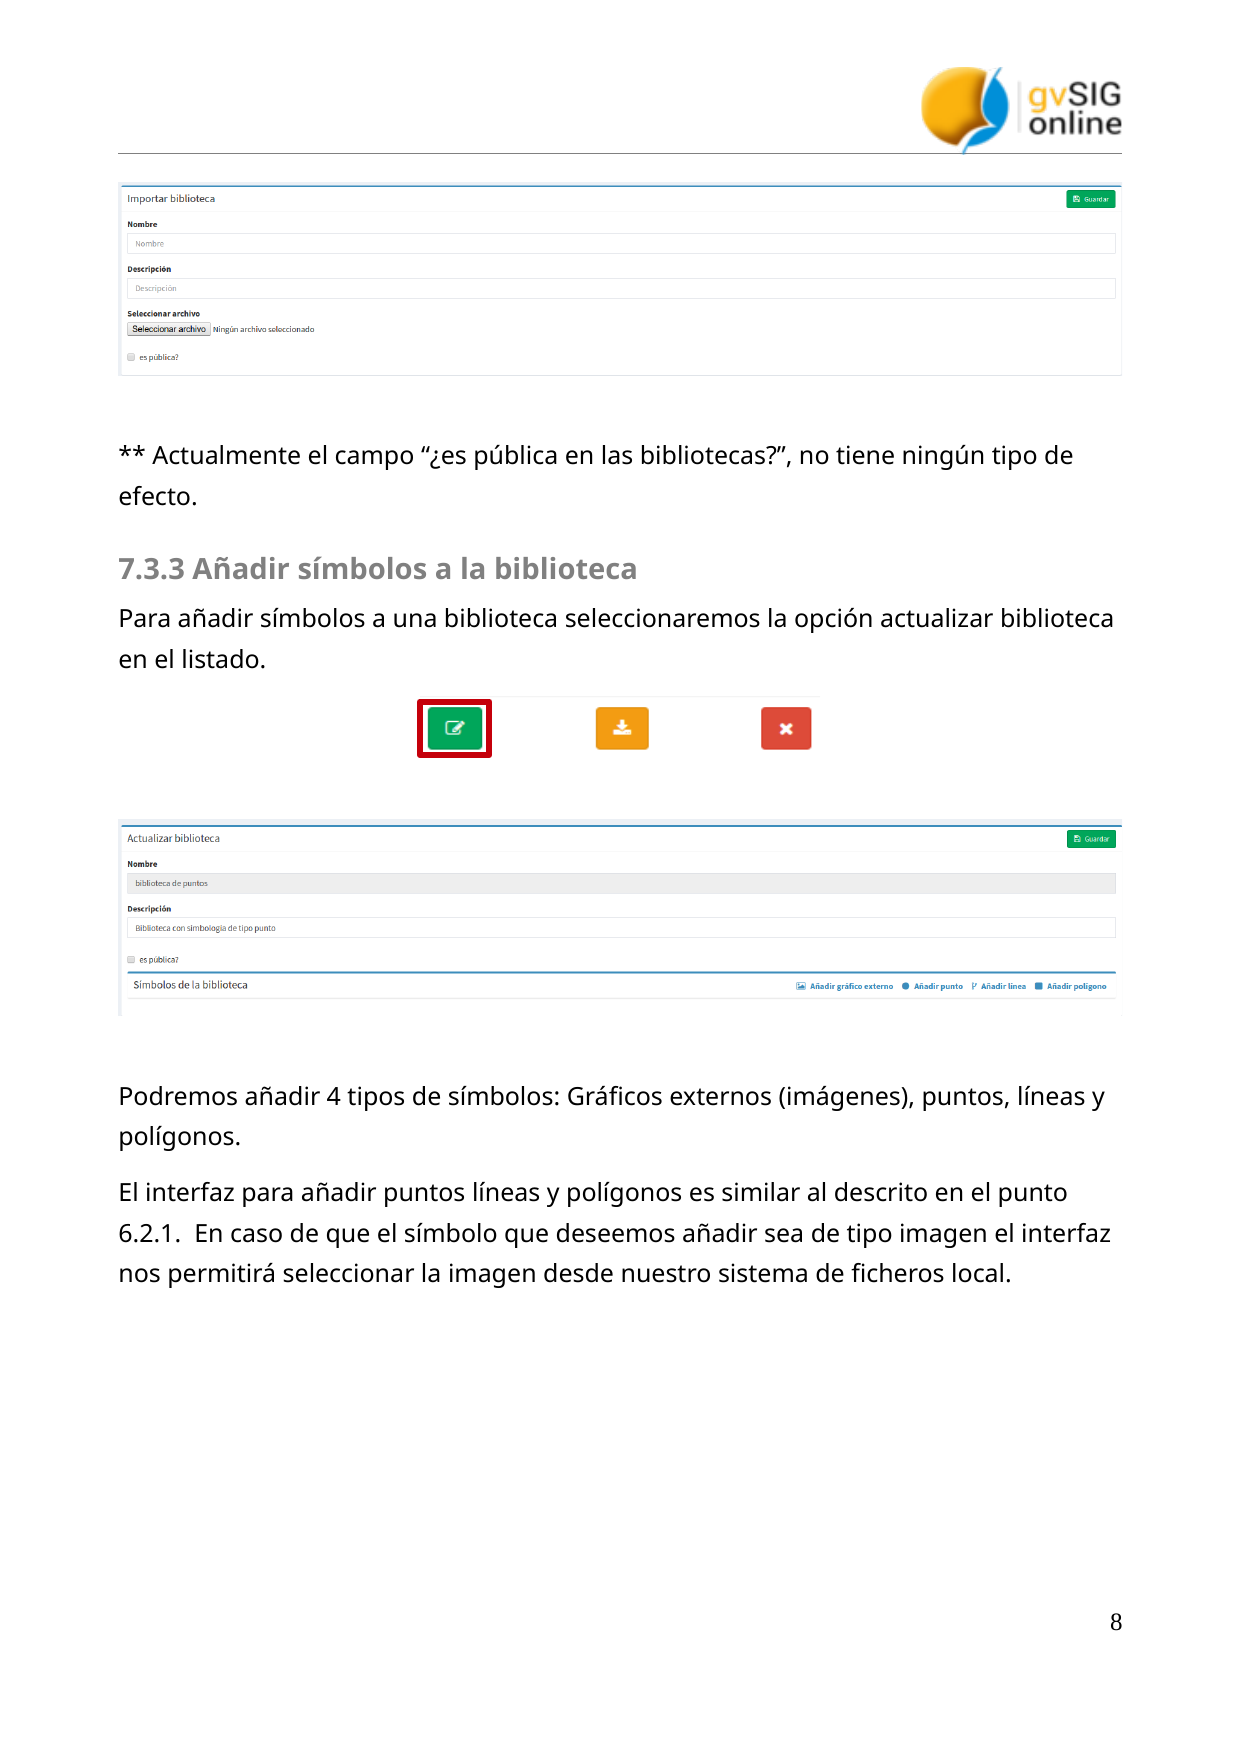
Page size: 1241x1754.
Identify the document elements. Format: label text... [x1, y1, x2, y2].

picture [423, 705, 486, 752]
text El interfaz para añadir puntos líneas y polígonos es similar al descrito en el punto 6.2.1. En caso de que el símbolo que deseemos añadir sea de tipo imagen el interfaz nos permitirá seleccionar la imagen desde nuestro sistema de ficheros local. [118, 1174, 1122, 1290]
subtitle 7.3.3 Añadir símbolos a la biblioteca [118, 548, 1122, 588]
picture [118, 182, 1123, 376]
picture [921, 67, 1122, 155]
text ** Actualmente el campo “¿es pública en las bibliotecas?”, no tiene ningún tipo de efecto. [118, 438, 1122, 512]
text Podremos añadir 4 tipos de símbolos: Gráficos externos (imágenes), puntos, líneas y polígonos. [118, 1078, 1122, 1153]
picture [420, 696, 821, 756]
text Para añadir símbolos a una biblioteca seleccionaremos la opción actualizar biblioteca en el listado. [118, 601, 1122, 676]
picture [118, 819, 1123, 1016]
